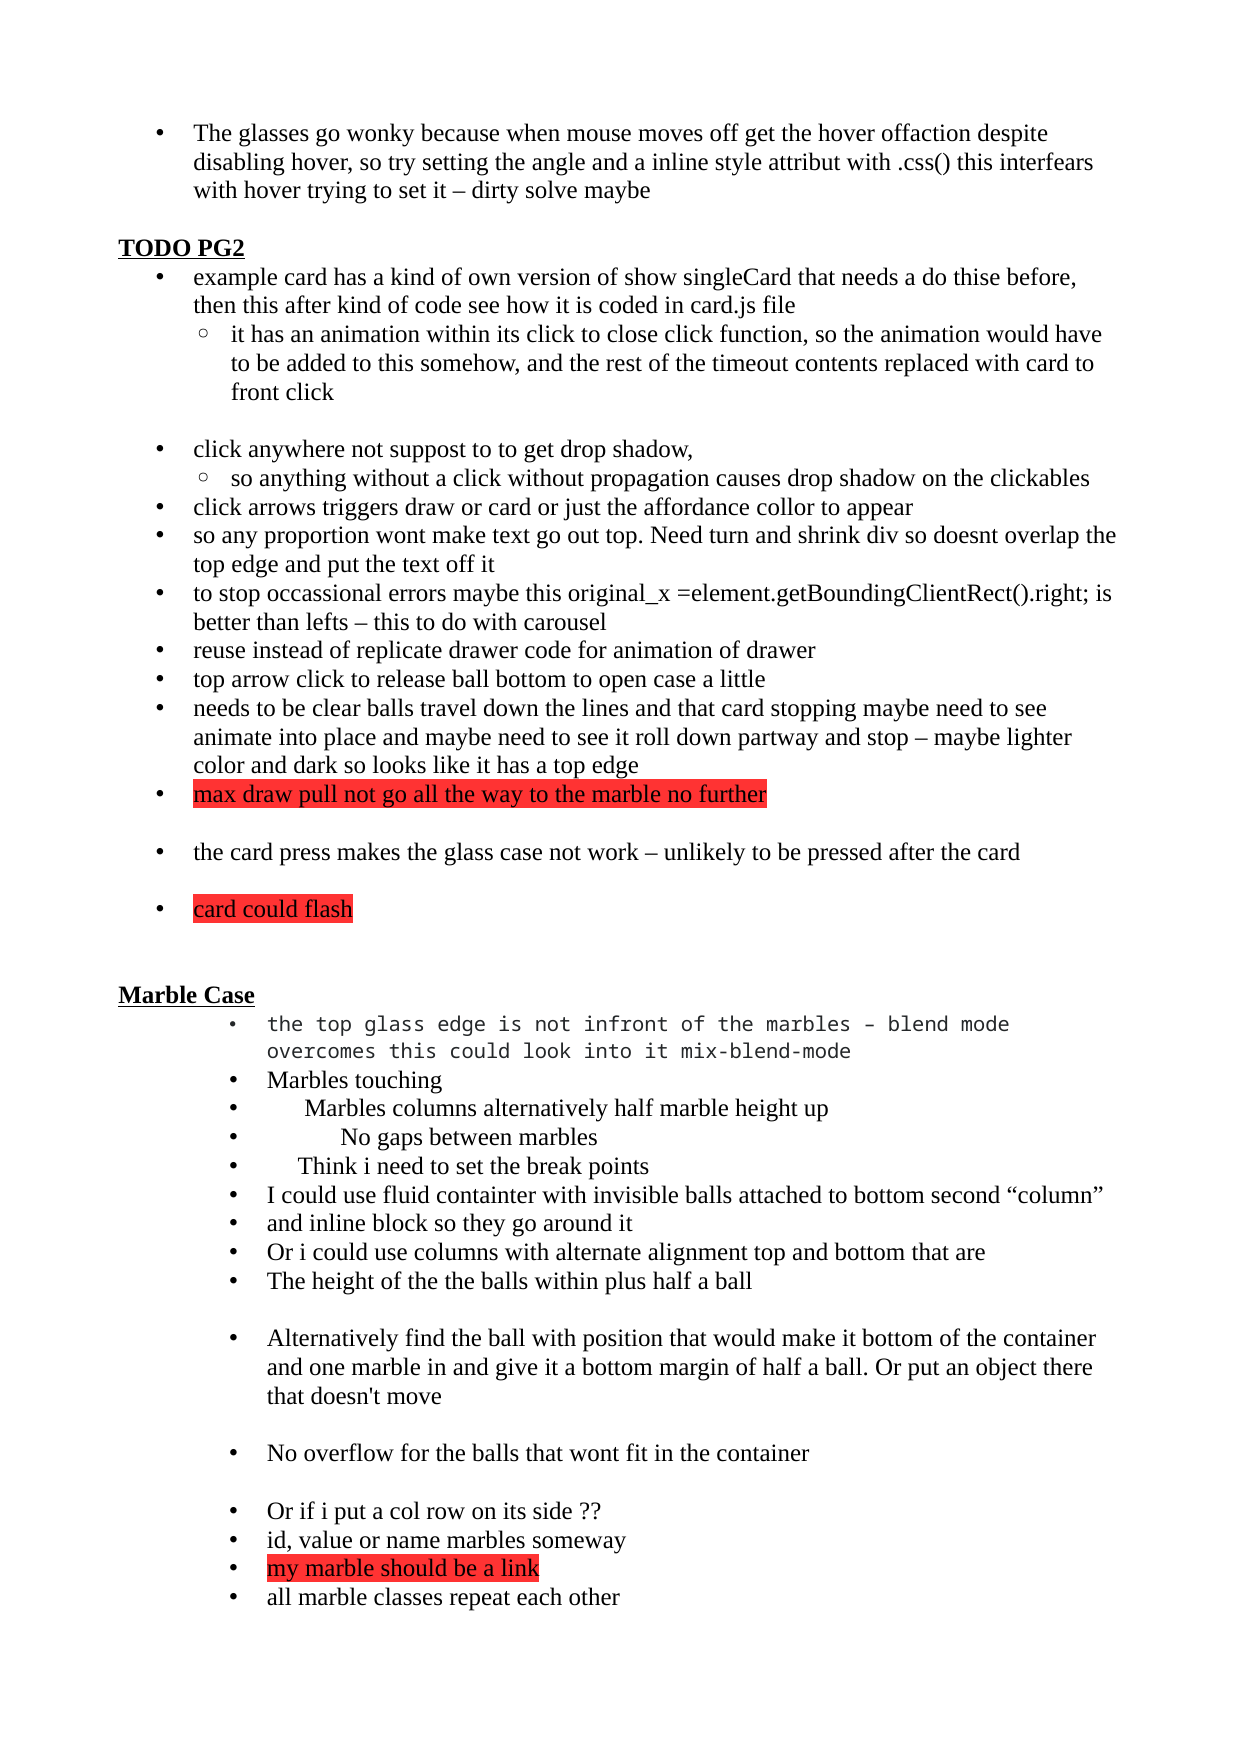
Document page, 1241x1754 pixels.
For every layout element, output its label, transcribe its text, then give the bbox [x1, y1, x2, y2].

list Or if i put a col row on its side ?? [229, 1496, 1122, 1525]
list all marble classes repeat each other [229, 1582, 1122, 1611]
list I could use fluid containter with invisible balls attached to bottom second “column” [229, 1180, 1122, 1208]
list click anywhere not suppost to to get drop shadow, [156, 434, 1122, 463]
list example card has a kind of own version of show singleCard that needs a do thise before, then this after kind of code see how it is coded in card.js file [156, 262, 1122, 319]
list id, value or name marbles someway [229, 1525, 1122, 1553]
list Or i could use columns with alternate alignment top and bottom that are [229, 1237, 1122, 1266]
list so anything without a click without propagation causes drop shadow on the clickables [193, 463, 1122, 492]
list The height of the the balls within plus half a ball [229, 1266, 1122, 1295]
list and inline block so they go around it [229, 1208, 1122, 1237]
list Think i need to set the break points [229, 1151, 1122, 1180]
list reuse instead of replicate drawer code for animation of drawer [156, 636, 1122, 664]
text TODO PG2 [118, 233, 1122, 262]
list max draw pull not go all the way to the marble no further [156, 779, 1122, 808]
list No overflow for the balls that wont fit in the container [229, 1438, 1122, 1467]
list so any proportion wont make text go out top. Need turn and shrink div so doesnt overlap the top edge and put the text off it [156, 521, 1122, 578]
list to stop occassional errors maybe this original_x =element.getBoundingClientRect().right; is better than lefts – this to do with carousel [156, 578, 1122, 636]
list my marble should be a link [229, 1553, 1122, 1582]
list No gaps between marbles [229, 1122, 1122, 1151]
list top arrow click to release ball bottom to open case a little [156, 664, 1122, 693]
list needs to be clear balls travel down the lines and that card stopping maybe need to see animate into place and maybe need to see it roll down partway and stop – maybe lighter color and dark so looks like it has a top edge [156, 693, 1122, 779]
list it has an animation within its click to close click function, so the animation would have to be added to this somehow, and the rest of the timeout contents replaced with card to front click [193, 319, 1122, 406]
list click arrows triggers draw or card or just the affordance collor to appear [156, 492, 1122, 521]
list Alternatively find the ball with position that would make it bottom of the container and one marble in and give it a bottom margin of half a ball. Or put an object there that doesn't move [229, 1323, 1122, 1410]
list card could flash [156, 894, 1122, 923]
list The glasses go wonky because when mouse moves off get the hover offaction despite disabling hover, so try setting the angle and a inline style attribut with .css() this interfears with hover trying to set it – dirty solve maybe [156, 118, 1122, 204]
list the top glass edge is not infront of the marbles – blend mode overcomes this could look into it mix-blend-mode [229, 1009, 1122, 1065]
list the card press makes the glass case not work – unlikely to be pressed after the card [156, 837, 1122, 866]
text Marble Case [118, 981, 1122, 1009]
list Marbles touching [229, 1065, 1122, 1093]
list Marbles columns alternatively half marble height up [229, 1093, 1122, 1122]
